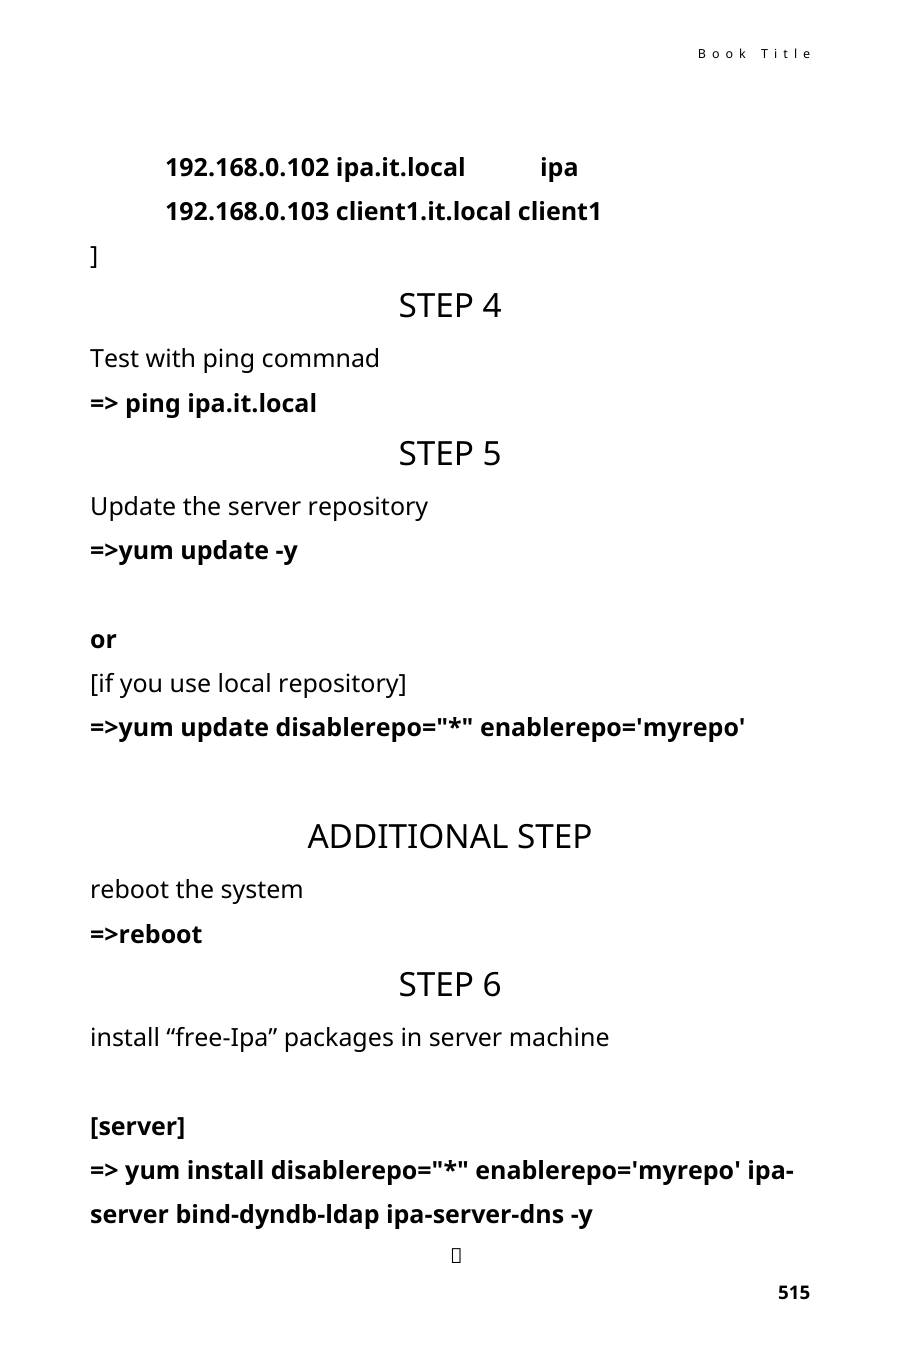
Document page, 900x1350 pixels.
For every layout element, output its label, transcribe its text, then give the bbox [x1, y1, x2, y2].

text install “free-Ipa” packages in server machine [90, 1019, 810, 1054]
text STEP 4 [90, 282, 810, 327]
text or [90, 621, 810, 655]
text STEP 5 [90, 429, 810, 475]
text => yum install disablerepo="*" enablerepo='myrepo' ipa-server bind-dyndb-ldap ipa-server-dns -y [90, 1152, 810, 1231]
text Test with ping commnad [90, 341, 810, 375]
text 192.168.0.103 client1.it.local client1 [90, 193, 810, 228]
text 192.168.0.102 ipa.it.local ipa [90, 149, 810, 183]
text [server] [90, 1108, 810, 1142]
text =>yum update -y [90, 533, 810, 567]
text =>reboot [90, 916, 810, 950]
text ] [90, 238, 810, 272]
text reboot the system [90, 872, 810, 906]
text ADDITIONAL STEP [90, 813, 810, 858]
text =>yum update disablerepo="*" enablerepo='myrepo' [90, 710, 810, 744]
text Update the server repository [90, 488, 810, 523]
text STEP 6 [90, 961, 810, 1006]
text [if you use local repository] [90, 666, 810, 700]
text => ping ipa.it.local [90, 385, 810, 419]
